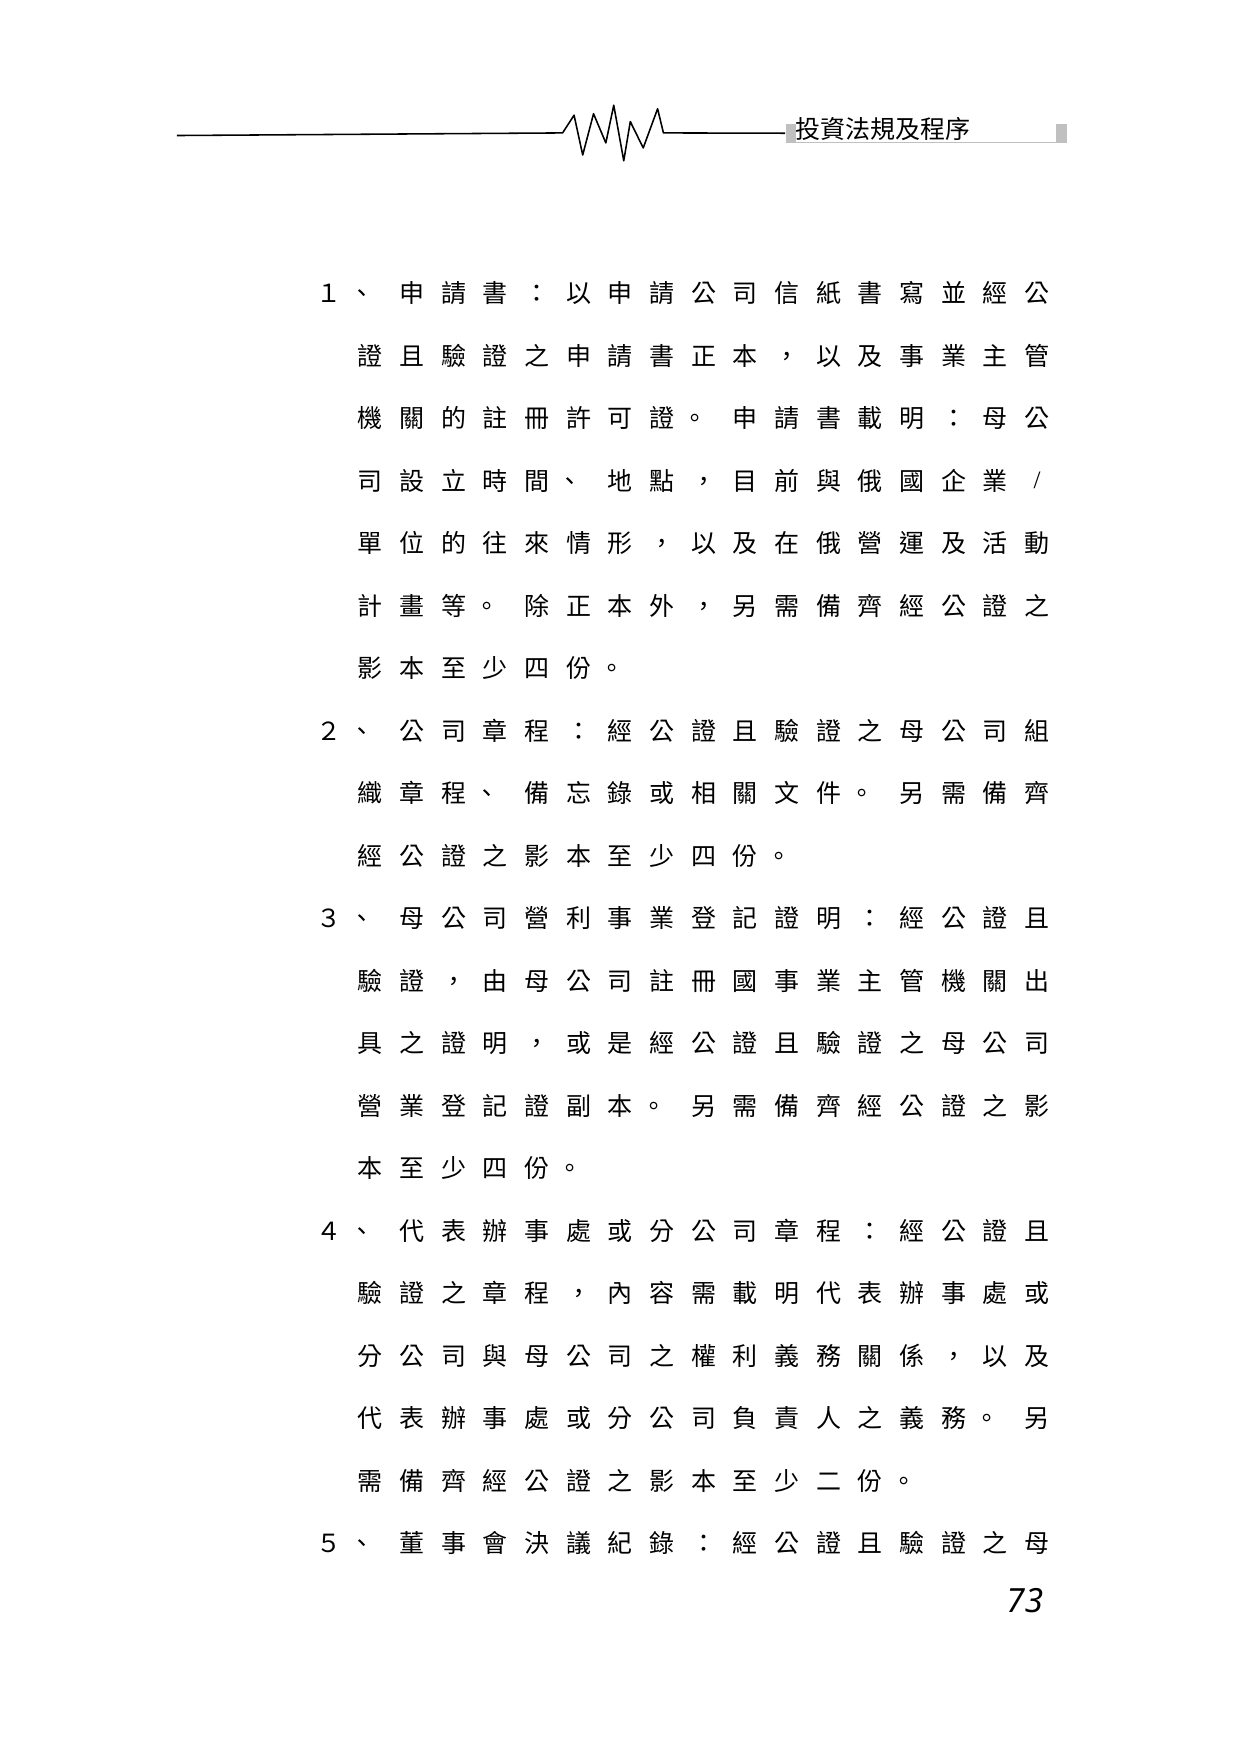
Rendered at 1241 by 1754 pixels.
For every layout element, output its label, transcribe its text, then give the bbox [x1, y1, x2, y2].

text ２、公司章程：經公證且驗證之母公司組織章程、備忘錄或相關文件。另需備齊經公證之影本至少四份。 [281, 688, 1058, 875]
text ３、母公司營利事業登記證明：經公證且驗證，由母公司註冊國事業主管機關出具之證明，或是經公證且驗證之母公司營業登記證副本。另需備齊經公證之影本至少四份。 [281, 875, 1058, 1188]
text ５、董事會決議紀錄：經公證且驗證之母 [281, 1500, 1058, 1563]
text １、申請書：以申請公司信紙書寫並經公證且驗證之申請書正本，以及事業主管機關的註冊許可證。申請書載明：母公司設立時間、地點，目前與俄國企業/單位的往來情形，以及在俄營運及活動計畫等。除正本外，另需備齊經公證之影本至少四份。 [281, 250, 1058, 688]
text ４、代表辦事處或分公司章程：經公證且驗證之章程，內容需載明代表辦事處或分公司與母公司之權利義務關係，以及代表辦事處或分公司負責人之義務。另需備齊經公證之影本至少二份。 [281, 1188, 1058, 1500]
